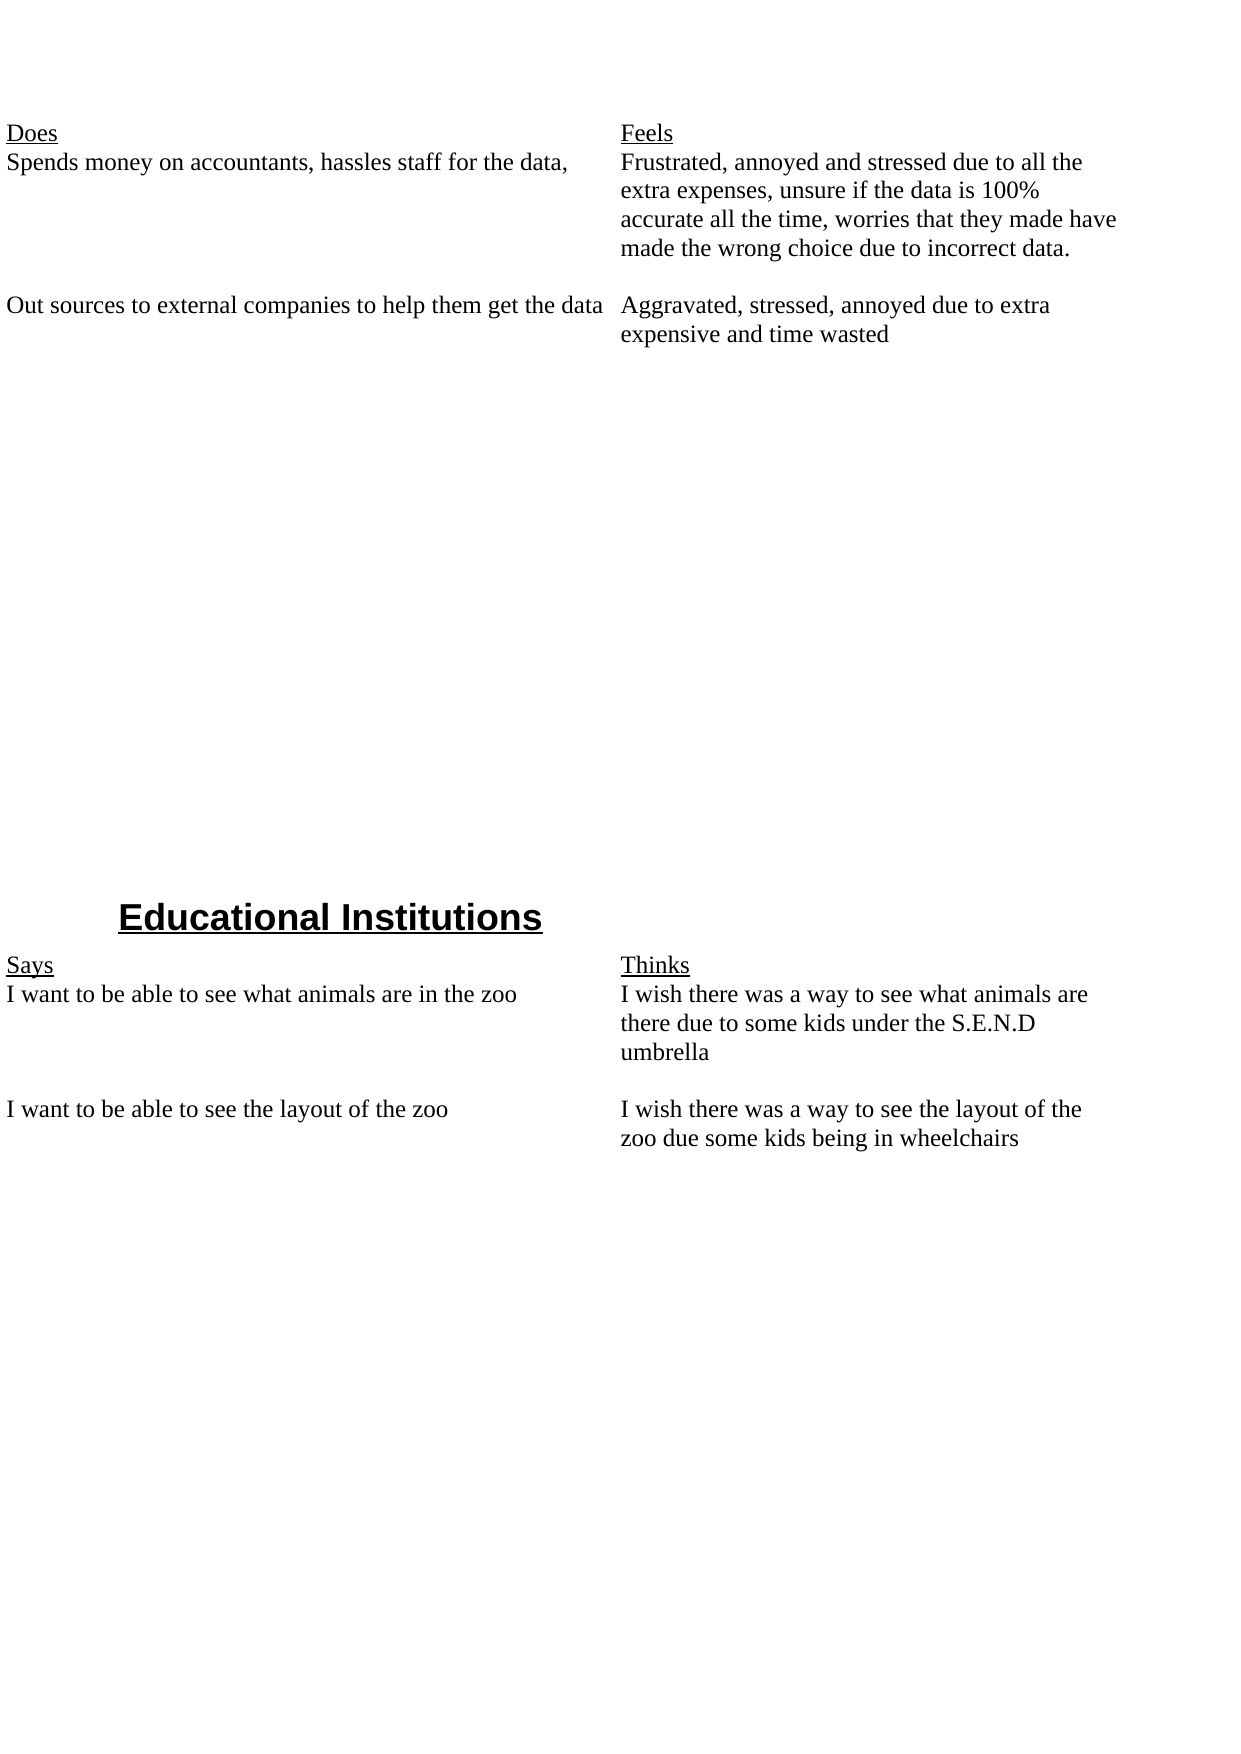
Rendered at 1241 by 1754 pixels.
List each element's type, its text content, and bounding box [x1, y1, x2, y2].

subtitle Educational Institutions [118, 895, 1122, 938]
table_cell Does Spends money on accountants, hassles staff for the data, Out sources to external companies to help them get the data [6, 118, 620, 822]
table_header Says I want to be able to see what animals are in the zoo I want to be able to see the layout of the zoo [6, 950, 620, 1364]
table_cell Feels Frustrated, annoyed and stressed due to all the extra expenses, unsure if the data is 100% accurate all the time, worries that they made have made the wrong choice due to incorrect data. Aggravated, stressed, annoyed due to extra expensive and time wasted [620, 118, 1123, 822]
table_header Thinks I wish there was a way to see what animals are there due to some kids under the S.E.N.D umbrella I wish there was a way to see the layout of the zoo due some kids being in wheelchairs [620, 950, 1123, 1364]
